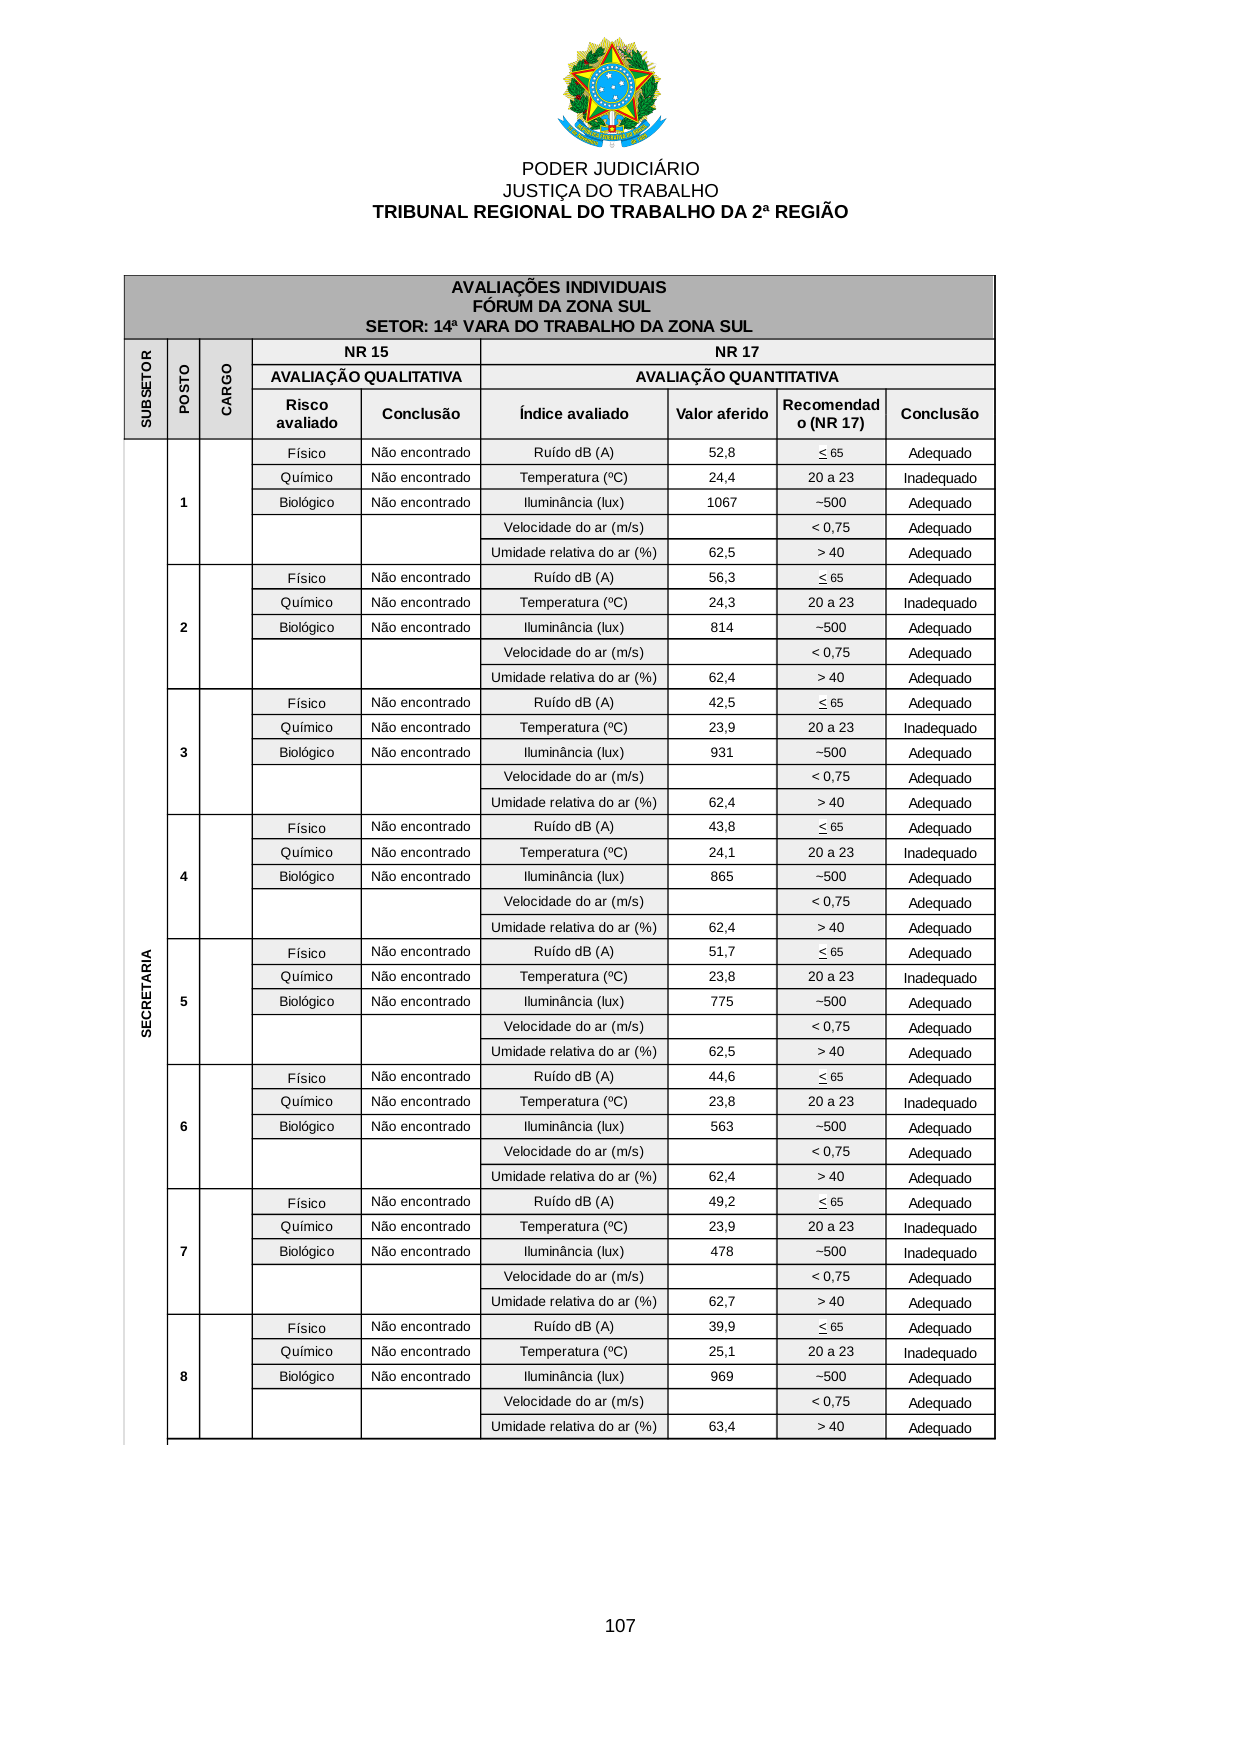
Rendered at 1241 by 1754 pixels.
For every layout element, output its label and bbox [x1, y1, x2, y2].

table_header [118, 253, 1069, 1467]
